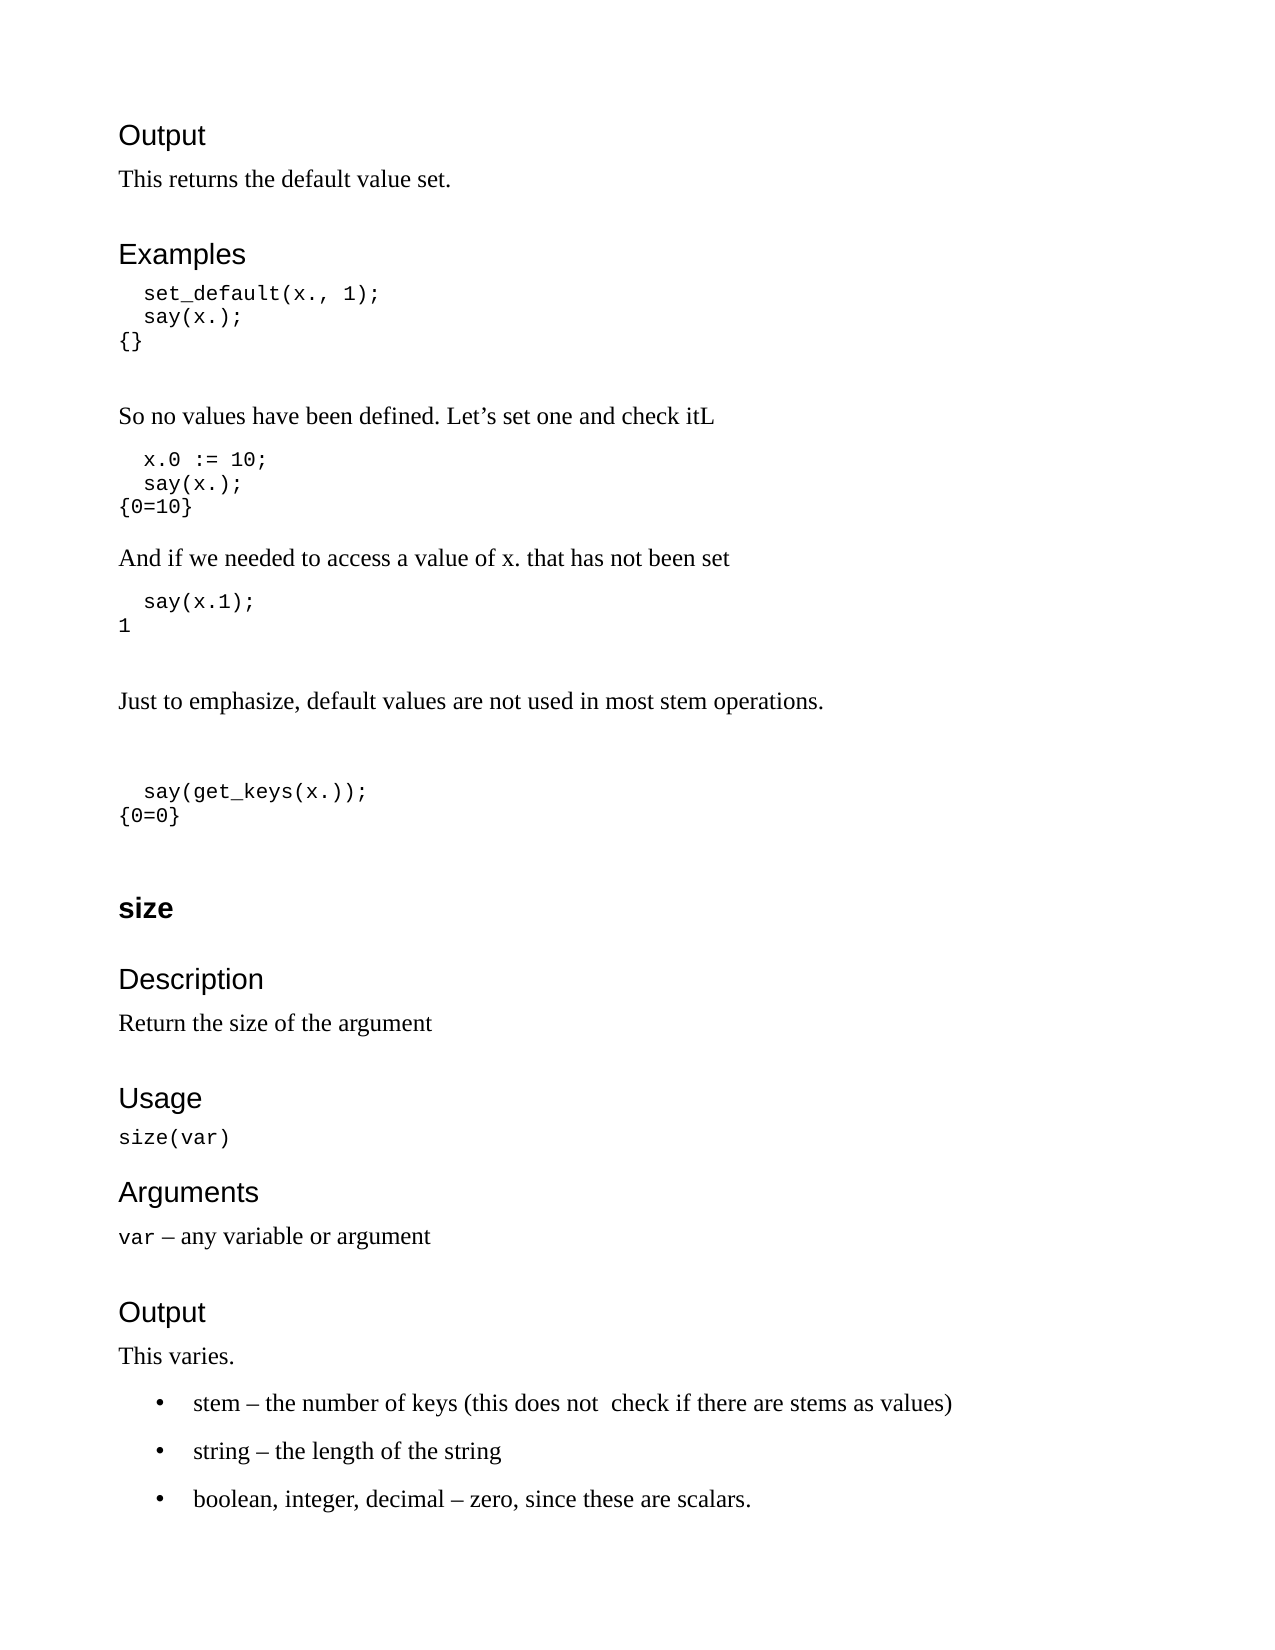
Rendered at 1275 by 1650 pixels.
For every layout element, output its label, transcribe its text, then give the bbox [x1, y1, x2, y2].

text say(x.); [118, 473, 1157, 496]
text 1 [118, 615, 1157, 638]
text {0=0} [118, 805, 1157, 828]
subtitle Arguments [118, 1175, 1157, 1209]
text size(var) [118, 1127, 1157, 1150]
text x.0 := 10; [118, 449, 1157, 473]
text Return the size of the argument [118, 1008, 1157, 1037]
subtitle Description [118, 962, 1157, 996]
list boolean, integer, decimal – zero, since these are scalars. [156, 1484, 1157, 1512]
text say(get_keys(x.)); [118, 781, 1157, 805]
subtitle Output [118, 118, 1157, 152]
subtitle Output [118, 1295, 1157, 1328]
list stem – the number of keys (this does not check if there are stems as values) [156, 1388, 1157, 1417]
subtitle size [118, 891, 1157, 924]
text This returns the default value set. [118, 164, 1157, 193]
text Just to emphasize, default values are not used in most stem operations. [118, 686, 1157, 715]
text And if we needed to access a value of x. that has not been set [118, 543, 1157, 572]
text say(x.1); [118, 591, 1157, 615]
text set_default(x., 1); [118, 283, 1157, 306]
text {0=10} [118, 496, 1157, 520]
text So no values have been defined. Let’s set one and check itL [118, 401, 1157, 430]
text say(x.); [118, 306, 1157, 330]
subtitle Examples [118, 237, 1157, 270]
text {} [118, 330, 1157, 354]
text This varies. [118, 1341, 1157, 1370]
text var – any variable or argument [118, 1221, 1157, 1251]
list string – the length of the string [156, 1436, 1157, 1465]
subtitle Usage [118, 1081, 1157, 1114]
